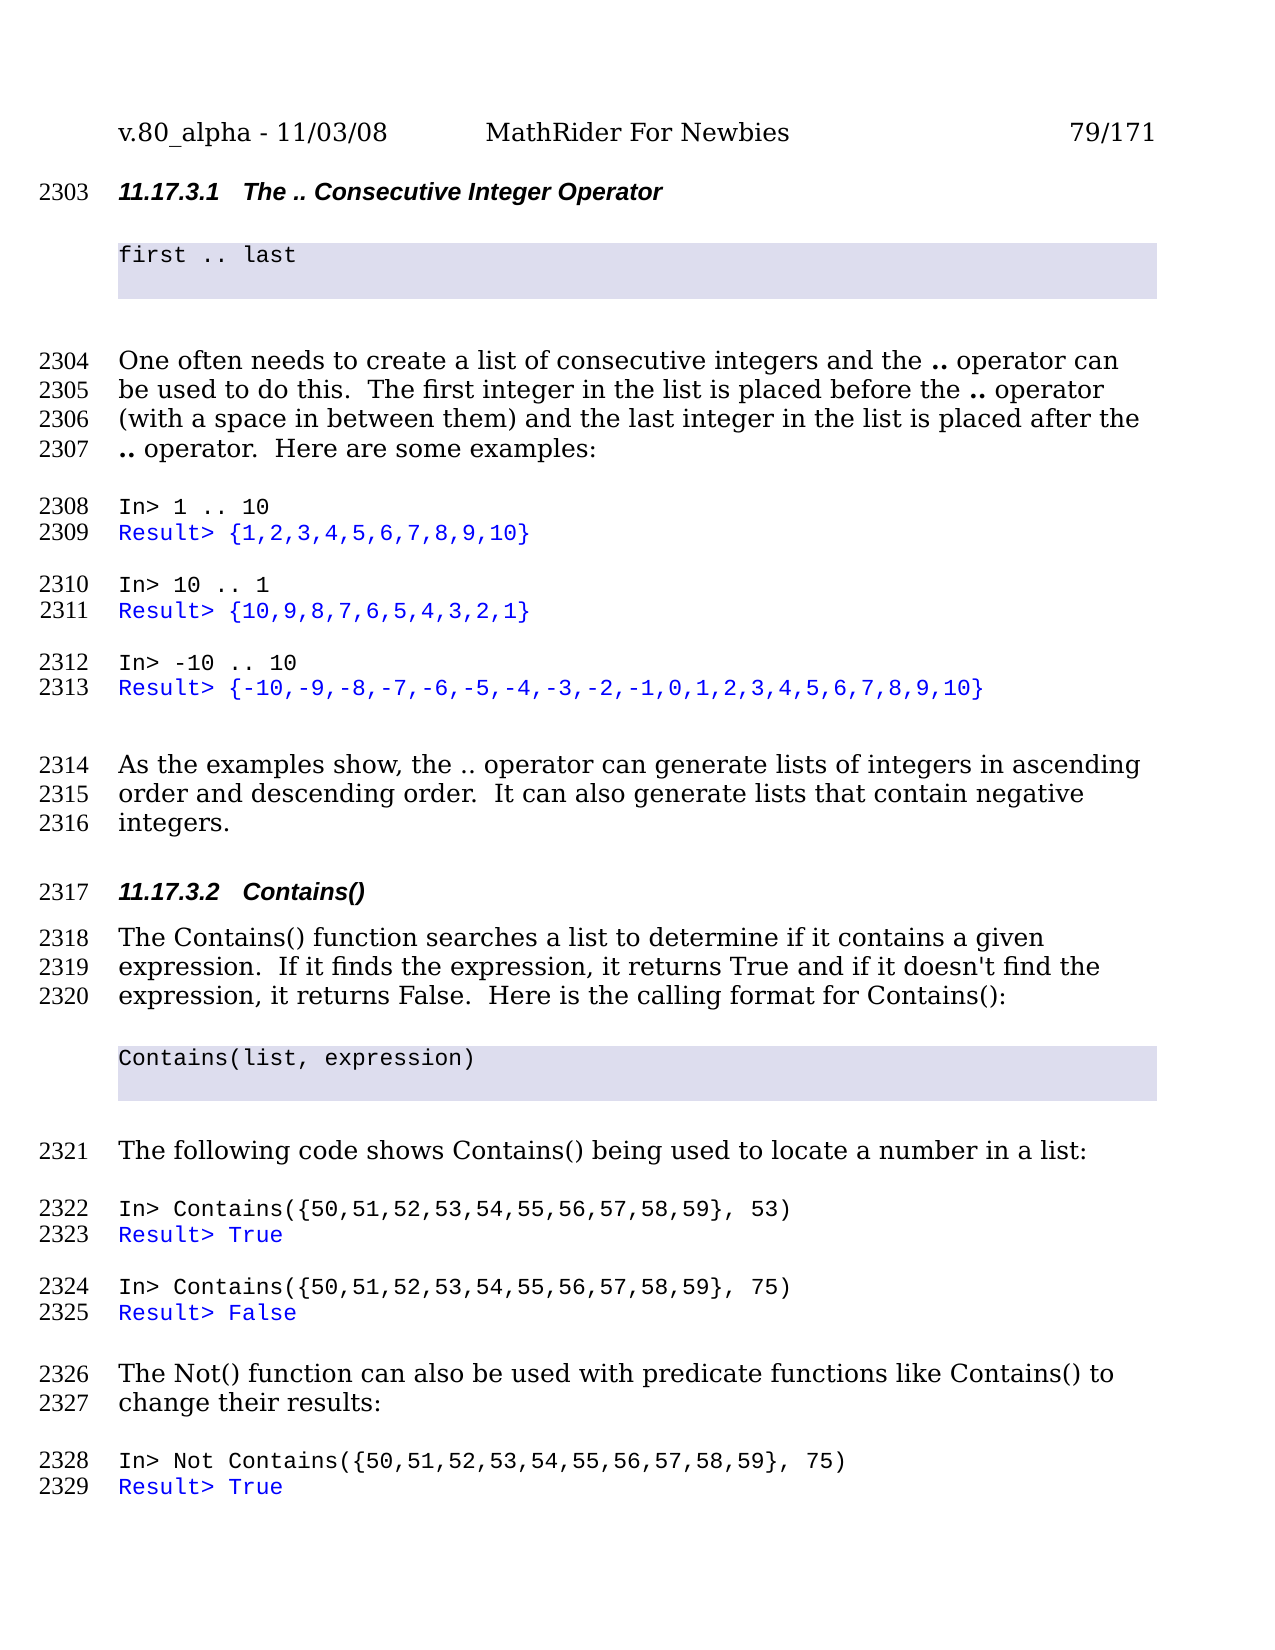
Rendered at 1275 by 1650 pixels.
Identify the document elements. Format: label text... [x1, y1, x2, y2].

subtitle The .. Consecutive Integer Operator [118, 177, 1157, 205]
text In> Contains({50,51,52,53,54,55,56,57,58,59}, 53) [118, 1198, 1157, 1223]
text In> Not Contains({50,51,52,53,54,55,56,57,58,59}, 75) [118, 1449, 1157, 1476]
table_header first .. last [118, 243, 1157, 299]
text Result> {10,9,8,7,6,5,4,3,2,1} [118, 599, 1157, 625]
text The Not() function can also be used with predicate functions like Contains() to change their results: [118, 1359, 1157, 1418]
text In> Contains({50,51,52,53,54,55,56,57,58,59}, 75) [118, 1275, 1157, 1301]
text One often needs to create a list of consecutive integers and the .. operator can be used to do this. The first integer in the list is placed before the .. operator (with a space in between them) and the last integer in the list is placed after the .. operator. Here are some examples: [118, 346, 1157, 463]
text Result> {1,2,3,4,5,6,7,8,9,10} [118, 521, 1157, 547]
text Result> True [118, 1476, 1157, 1501]
table_header Contains(list, expression) [118, 1046, 1157, 1101]
text The Contains() function searches a list to determine if it contains a given expression. If it finds the expression, it returns True and if it doesn't find the expression, it returns False. Here is the calling format for Contains(): [118, 923, 1157, 1011]
text Result> False [118, 1301, 1157, 1327]
text Result> True [118, 1223, 1157, 1249]
text The following code shows Contains() being used to locate a number in a list: [118, 1136, 1157, 1166]
subtitle Contains() [118, 877, 1157, 905]
text In> 1 .. 10 [118, 495, 1157, 521]
text Result> {-10,-9,-8,-7,-6,-5,-4,-3,-2,-1,0,1,2,3,4,5,6,7,8,9,10} [118, 677, 1157, 703]
text In> 10 .. 1 [118, 573, 1157, 599]
text In> -10 .. 10 [118, 651, 1157, 677]
text As the examples show, the .. operator can generate lists of integers in ascending order and descending order. It can also generate lists that contain negative integers. [118, 750, 1157, 837]
